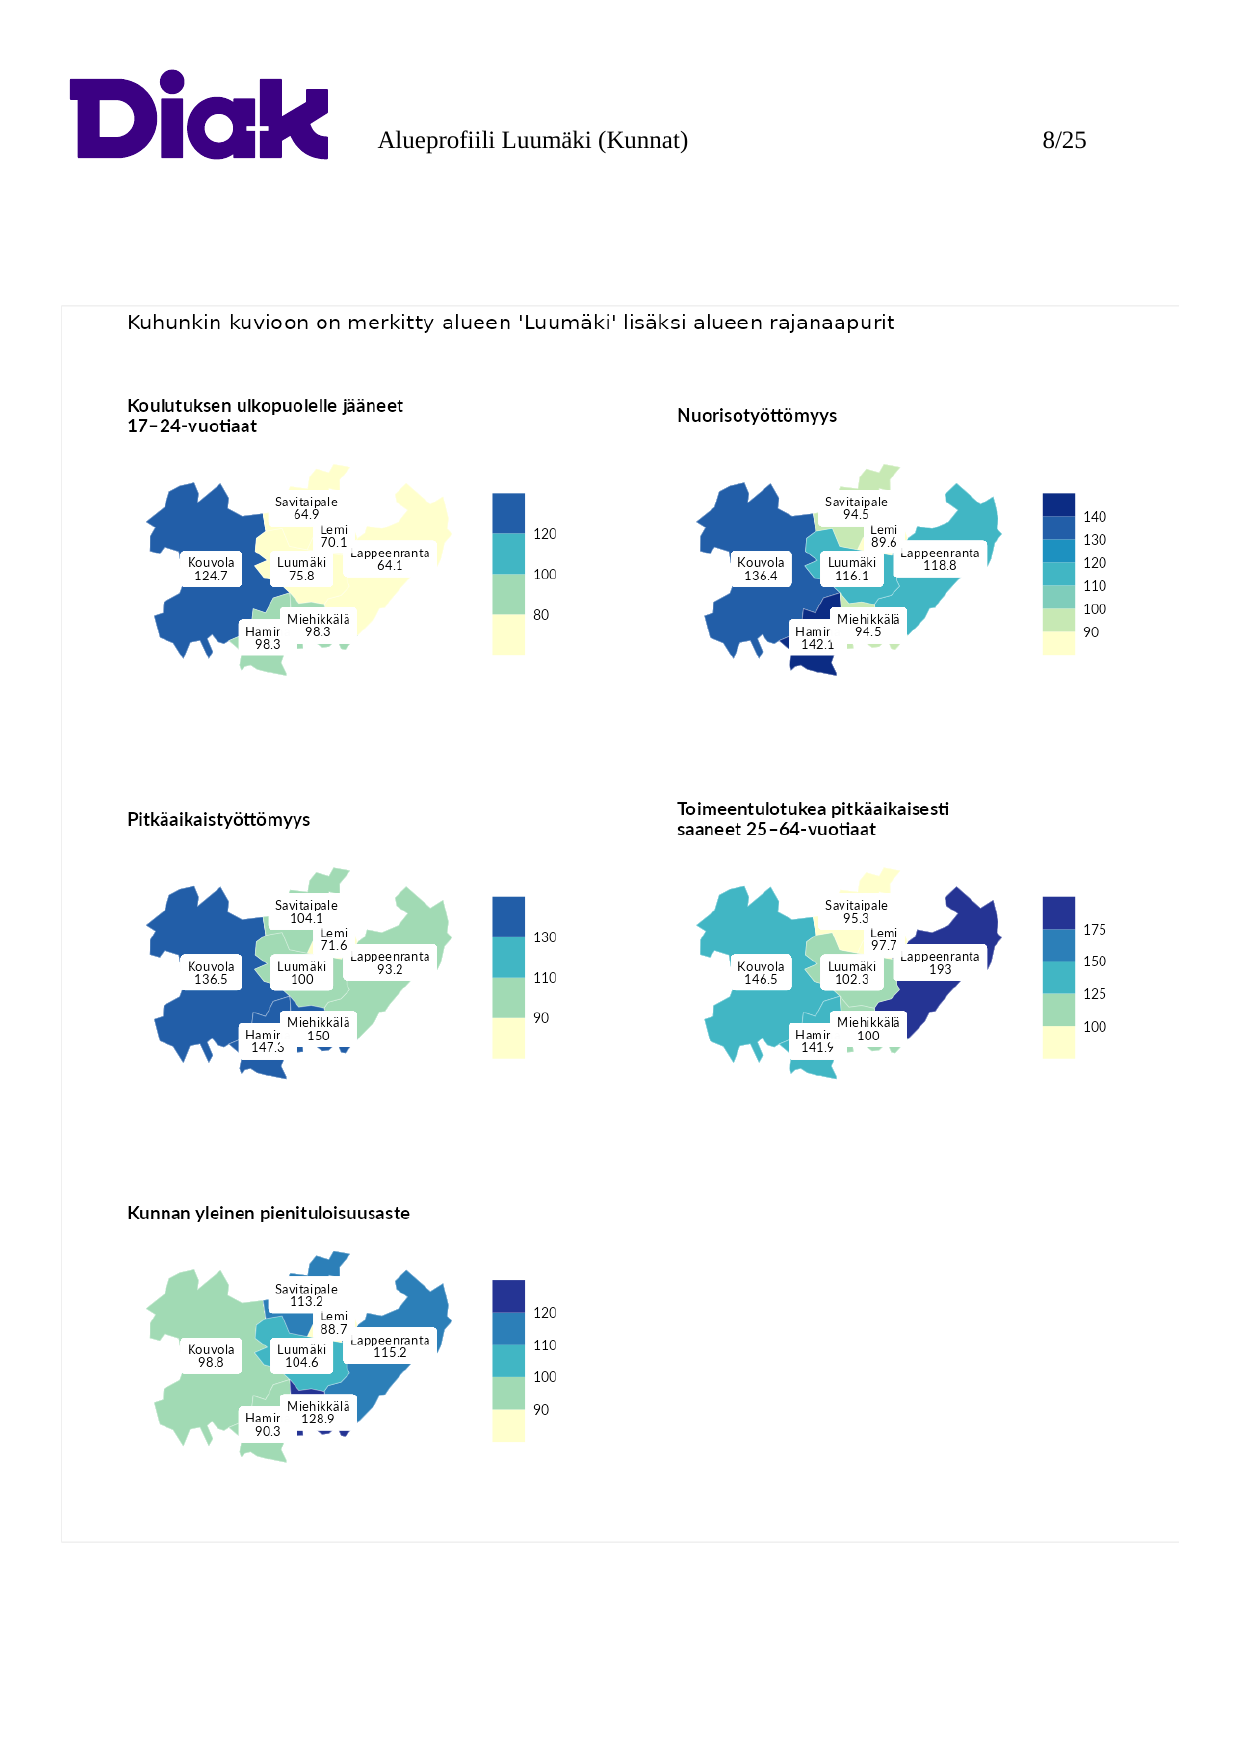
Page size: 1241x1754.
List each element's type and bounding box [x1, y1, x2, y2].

picture [61, 196, 1179, 1651]
